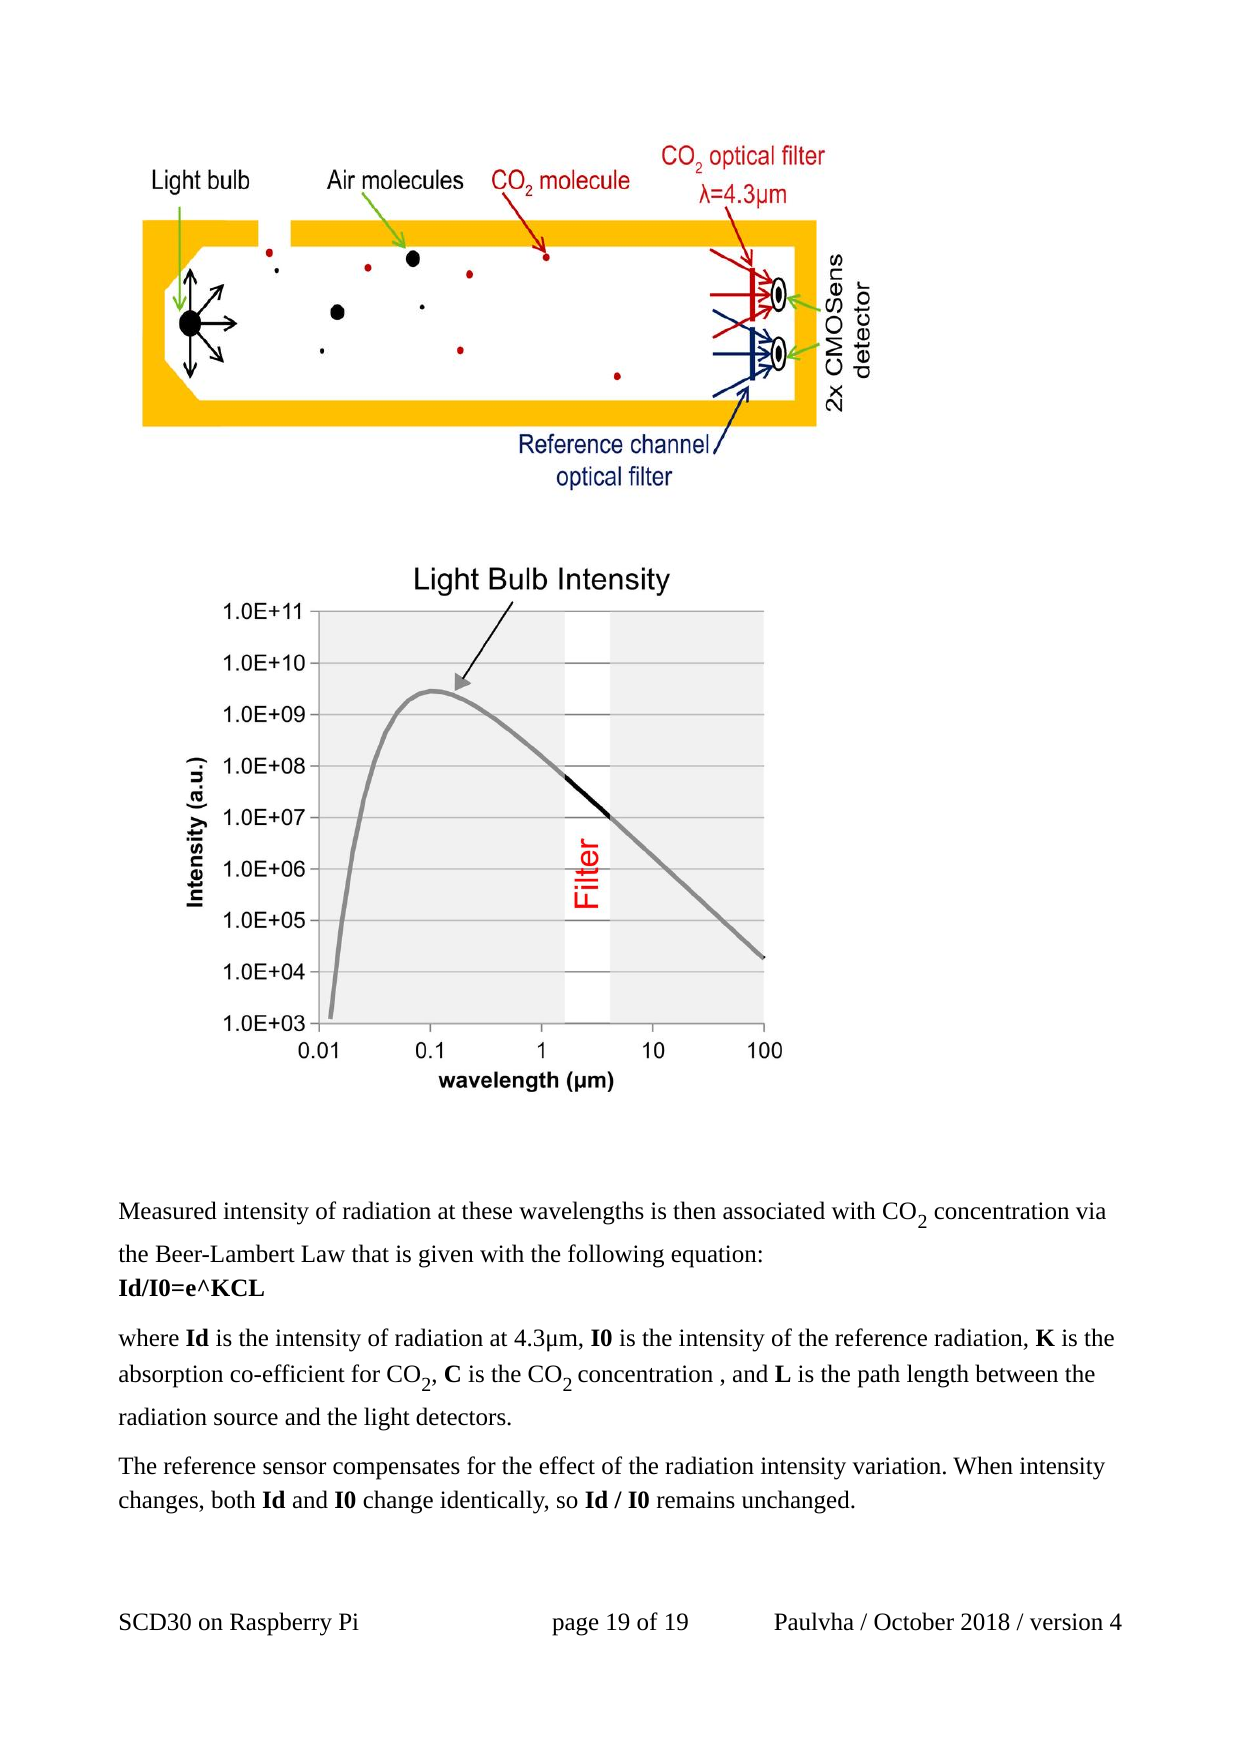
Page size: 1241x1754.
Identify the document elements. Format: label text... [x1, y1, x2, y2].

picture [158, 537, 810, 1122]
picture [118, 118, 892, 519]
text where Id is the intensity of radiation at 4.3μm, I0 is the intensity of the reference radiation, K is the absorption co-efficient for CO2, C is the CO2 concentration , and L is the path length between the radiation source and the light detectors. [118, 1323, 1122, 1430]
text Id/I0=e^KCL [118, 1273, 1122, 1302]
text The reference sensor compensates for the effect of the radiation intensity variation. When intensity changes, both Id and I0 change identically, so Id / I0 remains unchanged. [118, 1451, 1122, 1514]
text Measured intensity of radiation at these wavelengths is then associated with CO2 concentration via the Beer-Lambert Law that is given with the following equation: [118, 1196, 1122, 1268]
